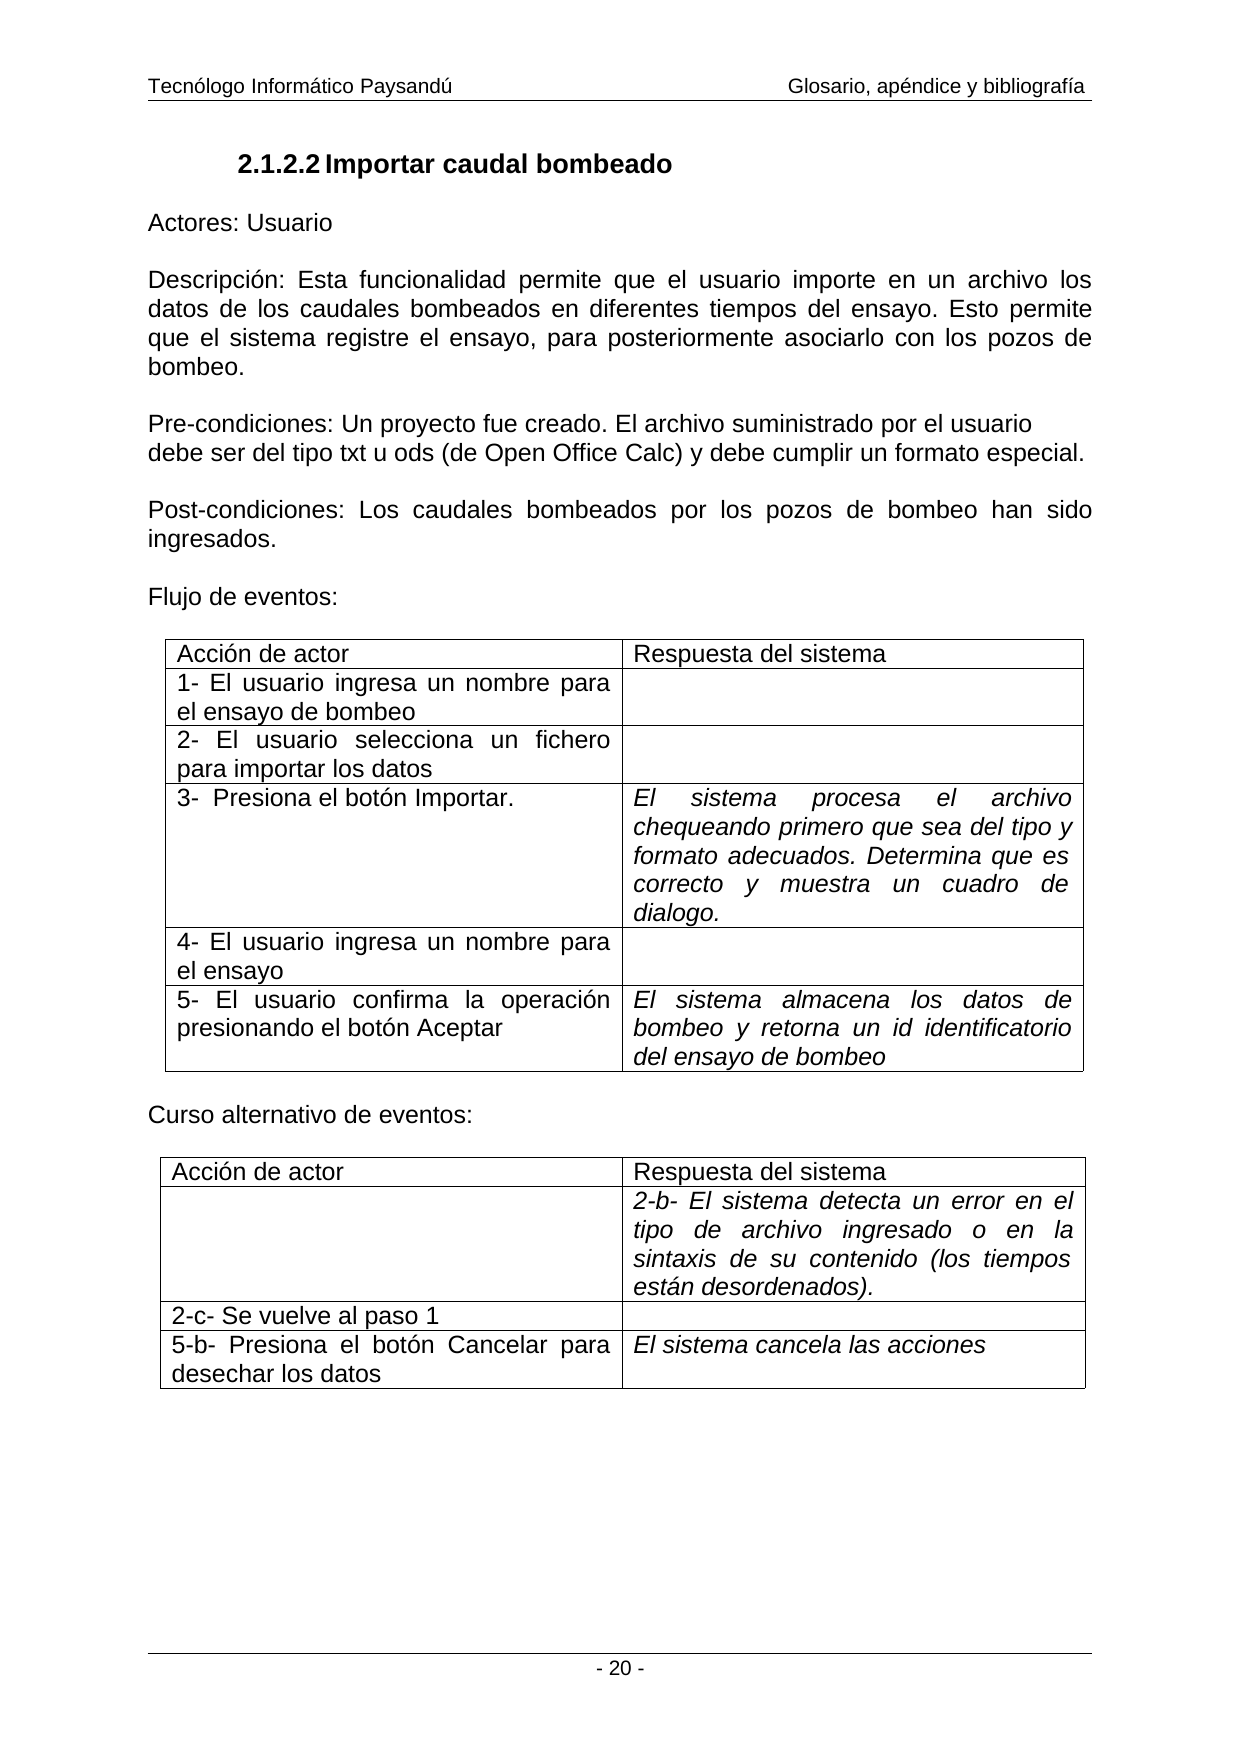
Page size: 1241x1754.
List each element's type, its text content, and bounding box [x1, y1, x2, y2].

table_cell 5- El usuario confirma la operación presionando el botón Aceptar [166, 986, 622, 1071]
table_header Respuesta del sistema [623, 1158, 1085, 1186]
text Pre-condiciones: Un proyecto fue creado. El archivo suministrado por el usuario debe ser del tipo txt u ods (de Open Office Calc) y debe cumplir un formato especial. [148, 409, 1092, 466]
table_header Acción de actor [161, 1158, 622, 1186]
table_cell [623, 669, 1083, 725]
table_cell El sistema cancela las acciones [623, 1331, 1085, 1388]
table_cell 2-c- Se vuelve al paso 1 [161, 1302, 622, 1330]
table_header Respuesta del sistema [623, 640, 1083, 668]
table_cell El sistema procesa el archivo chequeando primero que sea del tipo y formato adecuados. Determina que es correcto y muestra un cuadro de dialogo. [623, 784, 1083, 927]
table_header Acción de actor [166, 640, 622, 668]
text Actores: Usuario [148, 208, 1092, 236]
table_cell [161, 1187, 622, 1301]
table_cell 4- El usuario ingresa un nombre para el ensayo [166, 928, 622, 984]
subtitle Importar caudal bombeado [237, 148, 1092, 179]
table_cell 5-b- Presiona el botón Cancelar para desechar los datos [161, 1331, 622, 1388]
table_cell 1- El usuario ingresa un nombre para el ensayo de bombeo [166, 669, 622, 725]
text Curso alternativo de eventos: [148, 1100, 1092, 1128]
table_cell [623, 1302, 1085, 1330]
text Post-condiciones: Los caudales bombeados por los pozos de bombeo han sido ingresados. [148, 495, 1092, 553]
text Flujo de eventos: [148, 581, 1092, 610]
table_cell 3- Presiona el botón Importar. [166, 784, 622, 927]
text Descripción: Esta funcionalidad permite que el usuario importe en un archivo los datos de los caudales bombeados en diferentes tiempos del ensayo. Esto permite que el sistema registre el ensayo, para posteriormente asociarlo con los pozos de bombeo. [148, 265, 1092, 380]
table_cell 2- El usuario selecciona un fichero para importar los datos [166, 726, 622, 783]
table_cell [623, 726, 1083, 783]
table_cell [623, 928, 1083, 984]
table_cell El sistema almacena los datos de bombeo y retorna un id identificatorio del ensayo de bombeo [623, 986, 1083, 1071]
table_cell 2-b- El sistema detecta un error en el tipo de archivo ingresado o en la sintaxis de su contenido (los tiempos están desordenados). [623, 1187, 1085, 1301]
